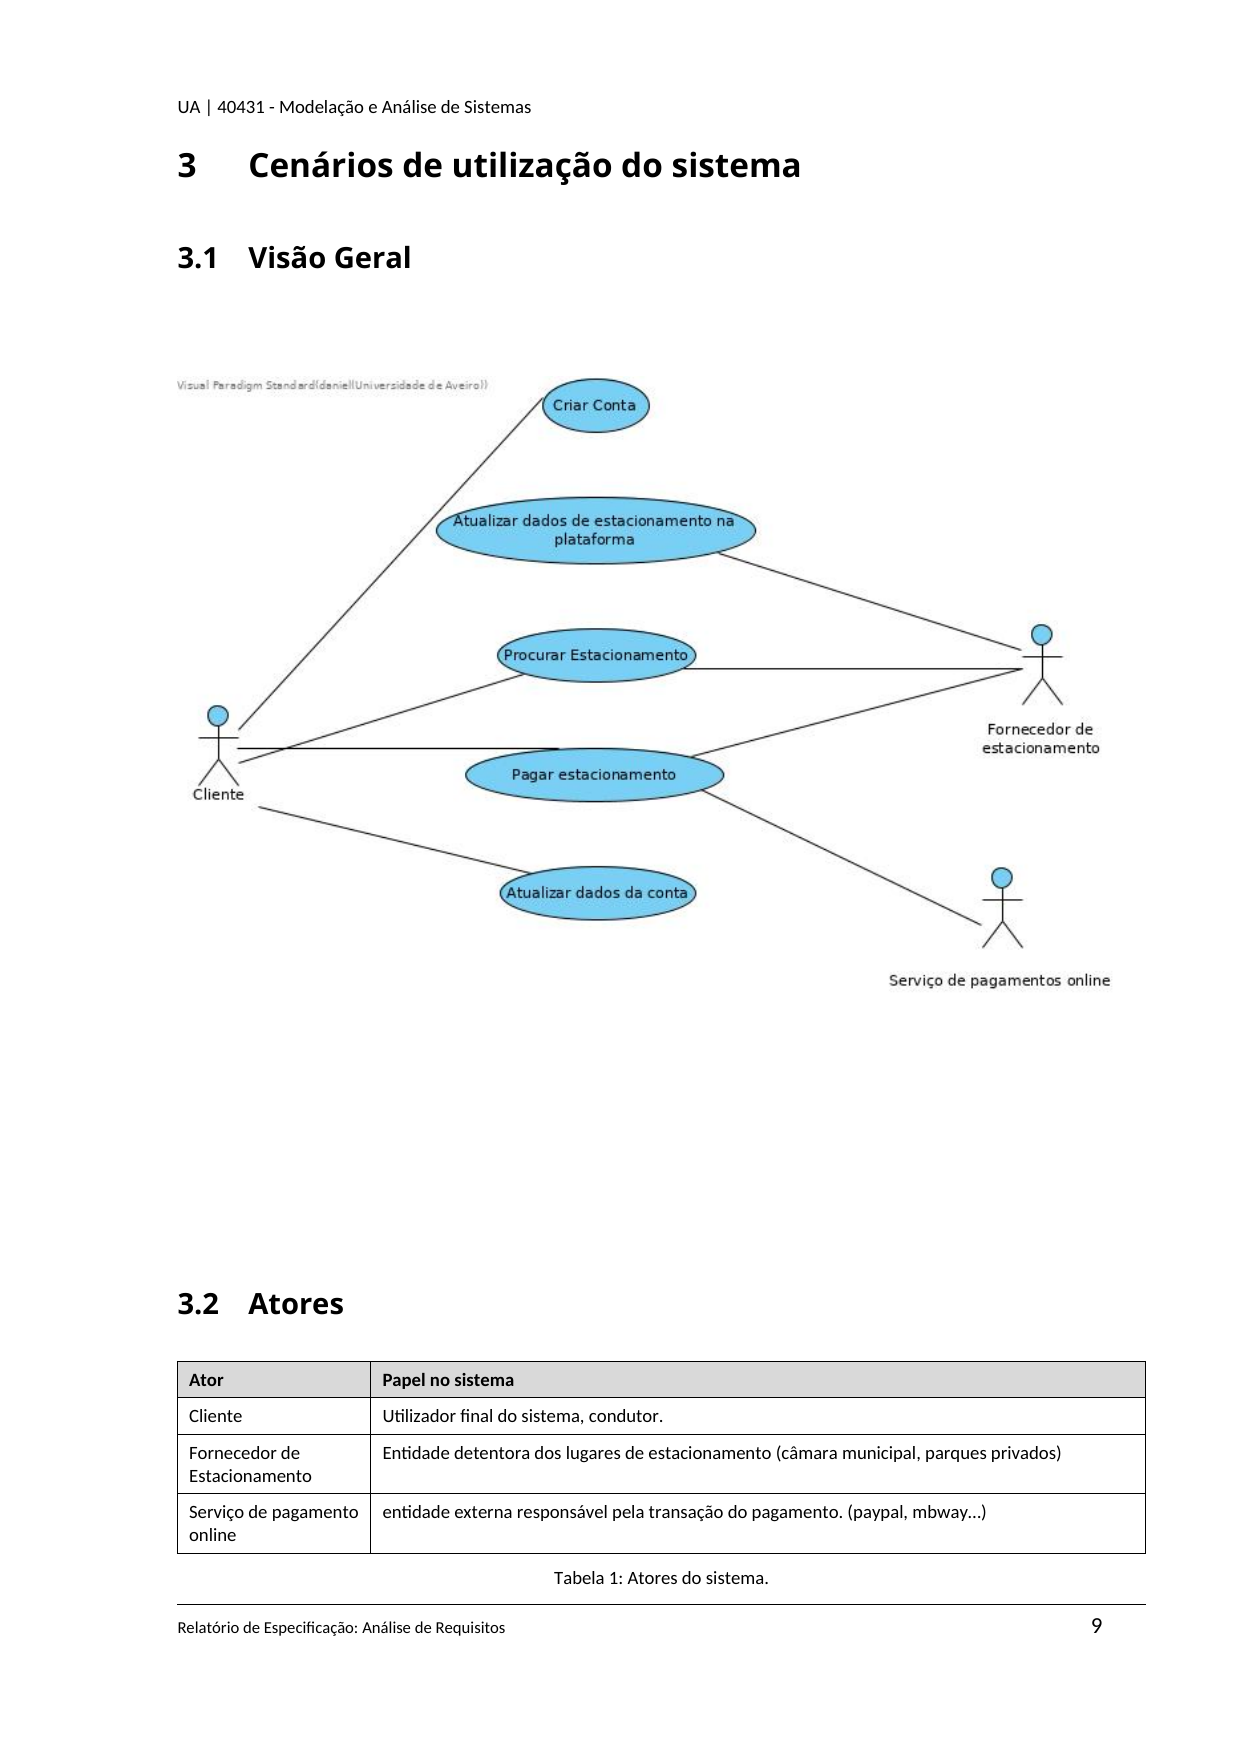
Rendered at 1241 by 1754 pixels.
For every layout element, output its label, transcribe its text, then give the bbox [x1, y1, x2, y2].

table_cell Utilizador final do sistema, condutor. [371, 1398, 1145, 1434]
table_header Ator [178, 1362, 370, 1397]
table_cell Fornecedor de Estacionamento [178, 1435, 370, 1493]
subtitle Cenários de utilização do sistema [177, 142, 1146, 187]
table_cell entidade externa responsável pela transação do pagamento. (paypal, mbway…) [371, 1494, 1145, 1552]
table_header Papel no sistema [371, 1362, 1145, 1397]
subtitle Visão Geral [177, 237, 1146, 277]
table_cell Cliente [178, 1398, 370, 1434]
subtitle Atores [177, 1284, 1146, 1323]
table_cell Entidade detentora dos lugares de estacionamento (câmara municipal, parques privados) [371, 1435, 1145, 1493]
text Tabela 1: Atores do sistema. [251, 1566, 1072, 1589]
table_cell Serviço de pagamento online [178, 1494, 370, 1552]
picture [177, 376, 1147, 1019]
